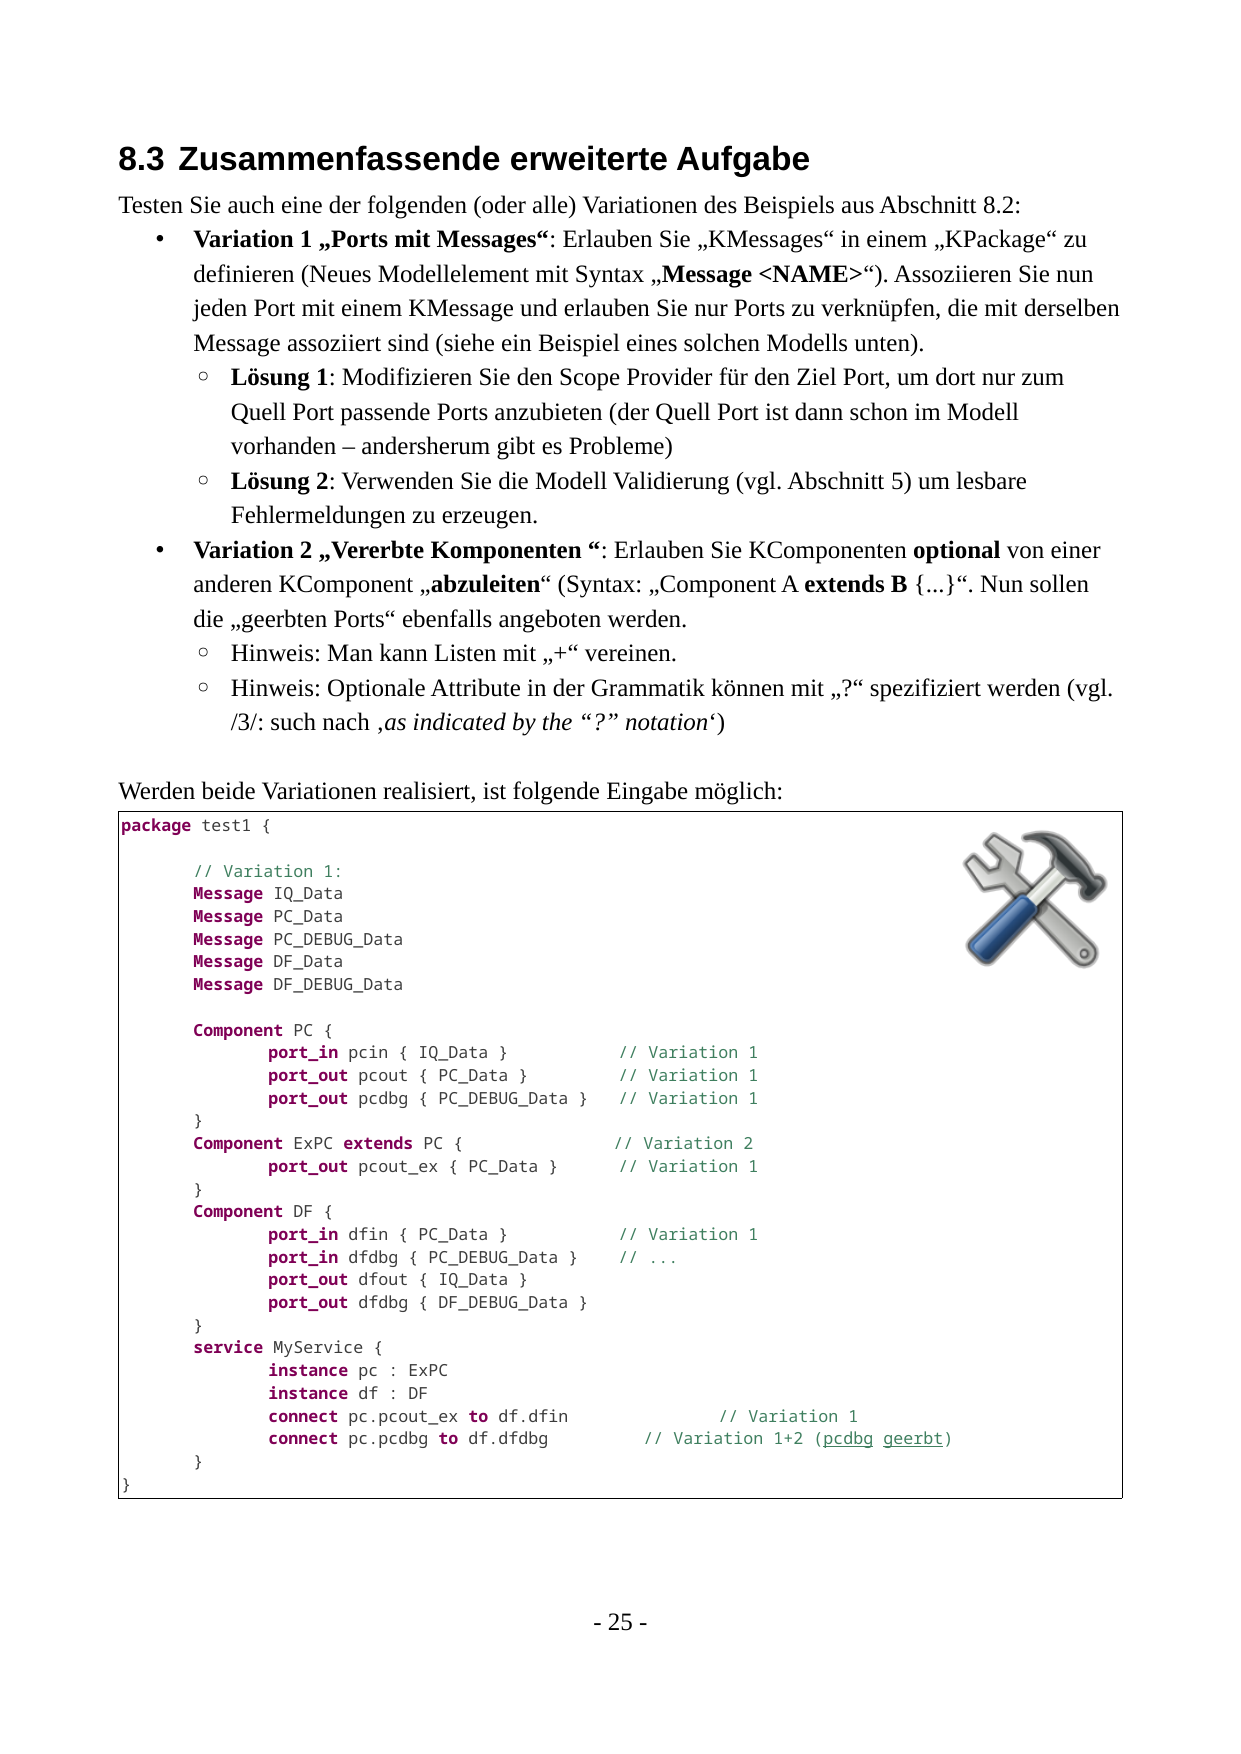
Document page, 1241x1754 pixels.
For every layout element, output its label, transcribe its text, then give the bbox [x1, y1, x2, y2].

text Message DF_DEBUG_Data [119, 970, 1122, 995]
list Lösung 2: Verwenden Sie die Modell Validierung (vgl. Abschnitt 5) um lesbare Fehlermeldungen zu erzeugen. [193, 466, 1122, 529]
text port_in pcin { IQ_Data } // Variation 1 [119, 1038, 1122, 1061]
text Testen Sie auch eine der folgenden (oder alle) Variationen des Beispiels aus Abschnitt 8.2: [118, 190, 1122, 219]
list Variation 2 „Vererbte Komponenten “: Erlauben Sie KComponenten optional von einer anderen KComponent „abzuleiten“ (Syntax: „Component A extends B {...}“. Nun sollen die „geerbten Ports“ ebenfalls angeboten werden. [156, 535, 1122, 633]
text } [119, 1174, 1122, 1197]
text instance pc : ExPC [119, 1356, 1122, 1378]
text Werden beide Variationen realisiert, ist folgende Eingabe möglich: [118, 776, 1122, 805]
text Component ExPC extends PC { // Variation 2 [119, 1129, 1122, 1151]
text Message DF_Data [119, 947, 961, 970]
list Lösung 1: Modifizieren Sie den Scope Provider für den Ziel Port, um dort nur zum Quell Port passende Ports anzubieten (der Quell Port ist dann schon im Modell vorhanden – andersherum gibt es Probleme) [193, 362, 1122, 460]
text package test1 { [119, 812, 1122, 836]
list Hinweis: Optionale Attribute in der Grammatik können mit „?“ spezifiziert werden (vgl. /3/: such nach ‚as indicated by the “?” notation‘) [193, 673, 1122, 736]
text instance df : DF [119, 1378, 1122, 1401]
text } [119, 1106, 1122, 1129]
text connect pc.pcout_ex to df.dfin // Variation 1 [119, 1401, 1122, 1424]
text Message PC_DEBUG_Data [119, 924, 961, 947]
subtitle Zusammenfassende erweiterte Aufgabe [118, 139, 1122, 178]
text service MyService { [119, 1333, 1122, 1356]
text // Variation 1: [119, 856, 961, 879]
text port_in dfdbg { PC_DEBUG_Data } // ... [119, 1242, 1122, 1265]
text Component DF { [119, 1197, 1122, 1219]
picture [961, 824, 1109, 972]
text port_out pcdbg { PC_DEBUG_Data } // Variation 1 [119, 1083, 1122, 1106]
text } [119, 1447, 1122, 1469]
text port_out dfout { IQ_Data } [119, 1265, 1122, 1288]
text Component PC { [119, 1015, 1122, 1038]
text connect pc.pcdbg to df.dfdbg // Variation 1+2 (pcdbg geerbt) [119, 1424, 1122, 1447]
text port_out pcout { PC_Data } // Variation 1 [119, 1061, 1122, 1083]
text Message PC_Data [119, 902, 961, 924]
text Message IQ_Data [119, 879, 961, 902]
text port_out dfdbg { DF_DEBUG_Data } [119, 1288, 1122, 1310]
text } [119, 1310, 1122, 1333]
text port_out pcout_ex { PC_Data } // Variation 1 [119, 1151, 1122, 1174]
text } [119, 1469, 1122, 1498]
text port_in dfin { PC_Data } // Variation 1 [119, 1219, 1122, 1242]
list Variation 1 „Ports mit Messages“: Erlauben Sie „KMessages“ in einem „KPackage“ zu definieren (Neues Modellelement mit Syntax „Message <NAME>“). Assoziieren Sie nun jeden Port mit einem KMessage und erlauben Sie nur Ports zu verknüpfen, die mit derselben Message assoziiert sind (siehe ein Beispiel eines solchen Modells unten). [156, 224, 1122, 357]
list Hinweis: Man kann Listen mit „+“ vereinen. [193, 638, 1122, 667]
